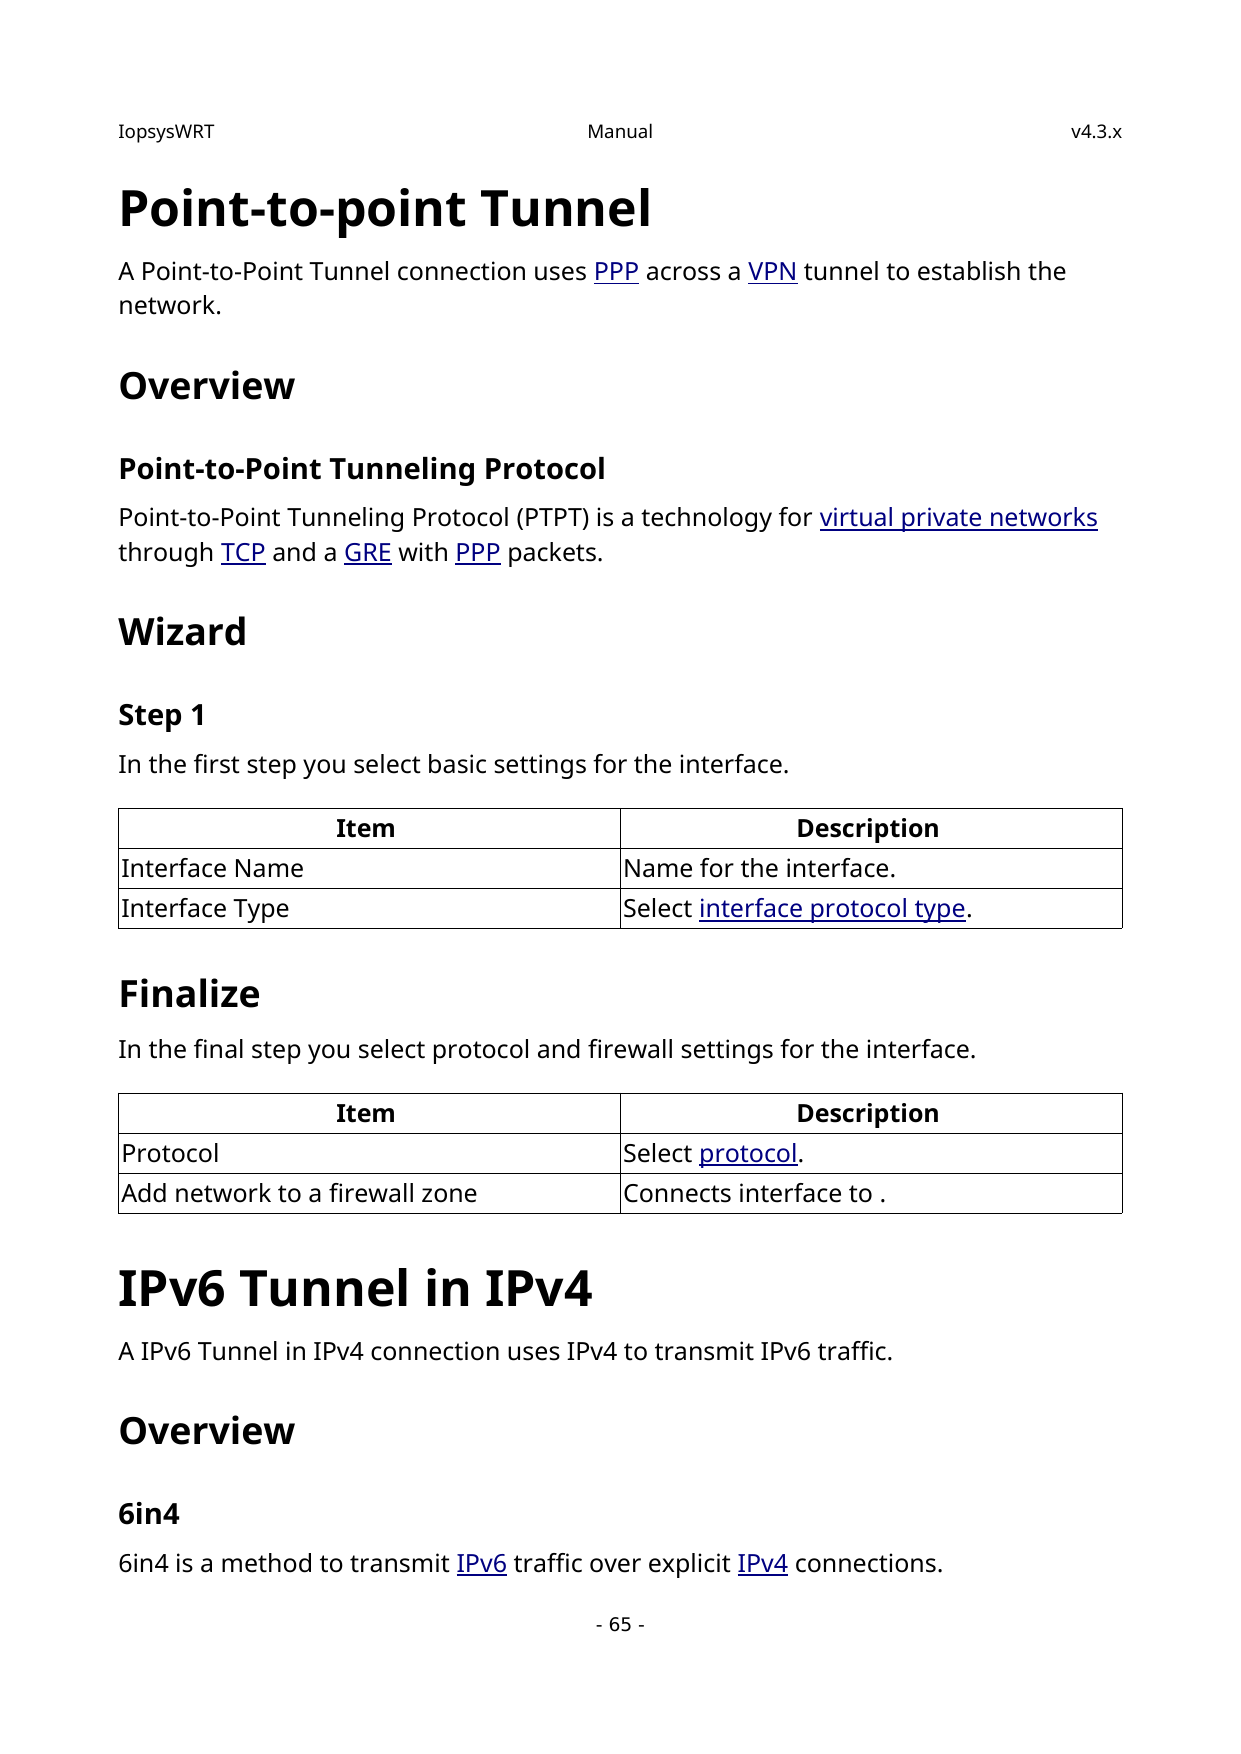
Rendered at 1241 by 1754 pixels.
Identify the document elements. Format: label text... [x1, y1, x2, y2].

table_header Description [621, 809, 1122, 848]
table_cell Name for the interface. [621, 849, 1122, 888]
table_cell Connects interface to . [621, 1174, 1122, 1213]
subtitle IPv6 Tunnel in IPv4 [118, 1252, 1122, 1321]
table_cell Interface Name [119, 849, 620, 888]
text In the first step you select basic settings for the interface. [118, 746, 1122, 781]
table_header Item [119, 809, 620, 848]
subtitle Point-to-point Tunnel [118, 173, 1122, 241]
table_cell Select protocol. [621, 1134, 1122, 1173]
table_cell Protocol [119, 1134, 620, 1173]
table_cell Add network to a firewall zone [119, 1174, 620, 1213]
subtitle Step 1 [118, 694, 1122, 734]
text Point-to-Point Tunneling Protocol (PTPT) is a technology for virtual private networks through TCP and a GRE with PPP packets. [118, 500, 1122, 568]
table_header Item [119, 1094, 620, 1133]
subtitle Finalize [118, 968, 1122, 1019]
text 6in4 is a method to transmit IPv6 traffic over explicit IPv4 connections. [118, 1545, 1122, 1579]
subtitle Overview [118, 359, 1122, 410]
subtitle Point-to-Point Tunneling Protocol [118, 448, 1122, 488]
text In the final step you select protocol and firewall settings for the interface. [118, 1031, 1122, 1065]
table_cell Interface Type [119, 889, 620, 928]
subtitle Wizard [118, 606, 1122, 657]
subtitle 6in4 [118, 1493, 1122, 1533]
table_cell Select interface protocol type. [621, 889, 1122, 928]
table_header Description [621, 1094, 1122, 1133]
subtitle Overview [118, 1405, 1122, 1456]
text A Point-to-Point Tunnel connection uses PPP across a VPN tunnel to establish the network. [118, 254, 1122, 322]
text A IPv6 Tunnel in IPv4 connection uses IPv4 to transmit IPv6 traffic. [118, 1333, 1122, 1367]
